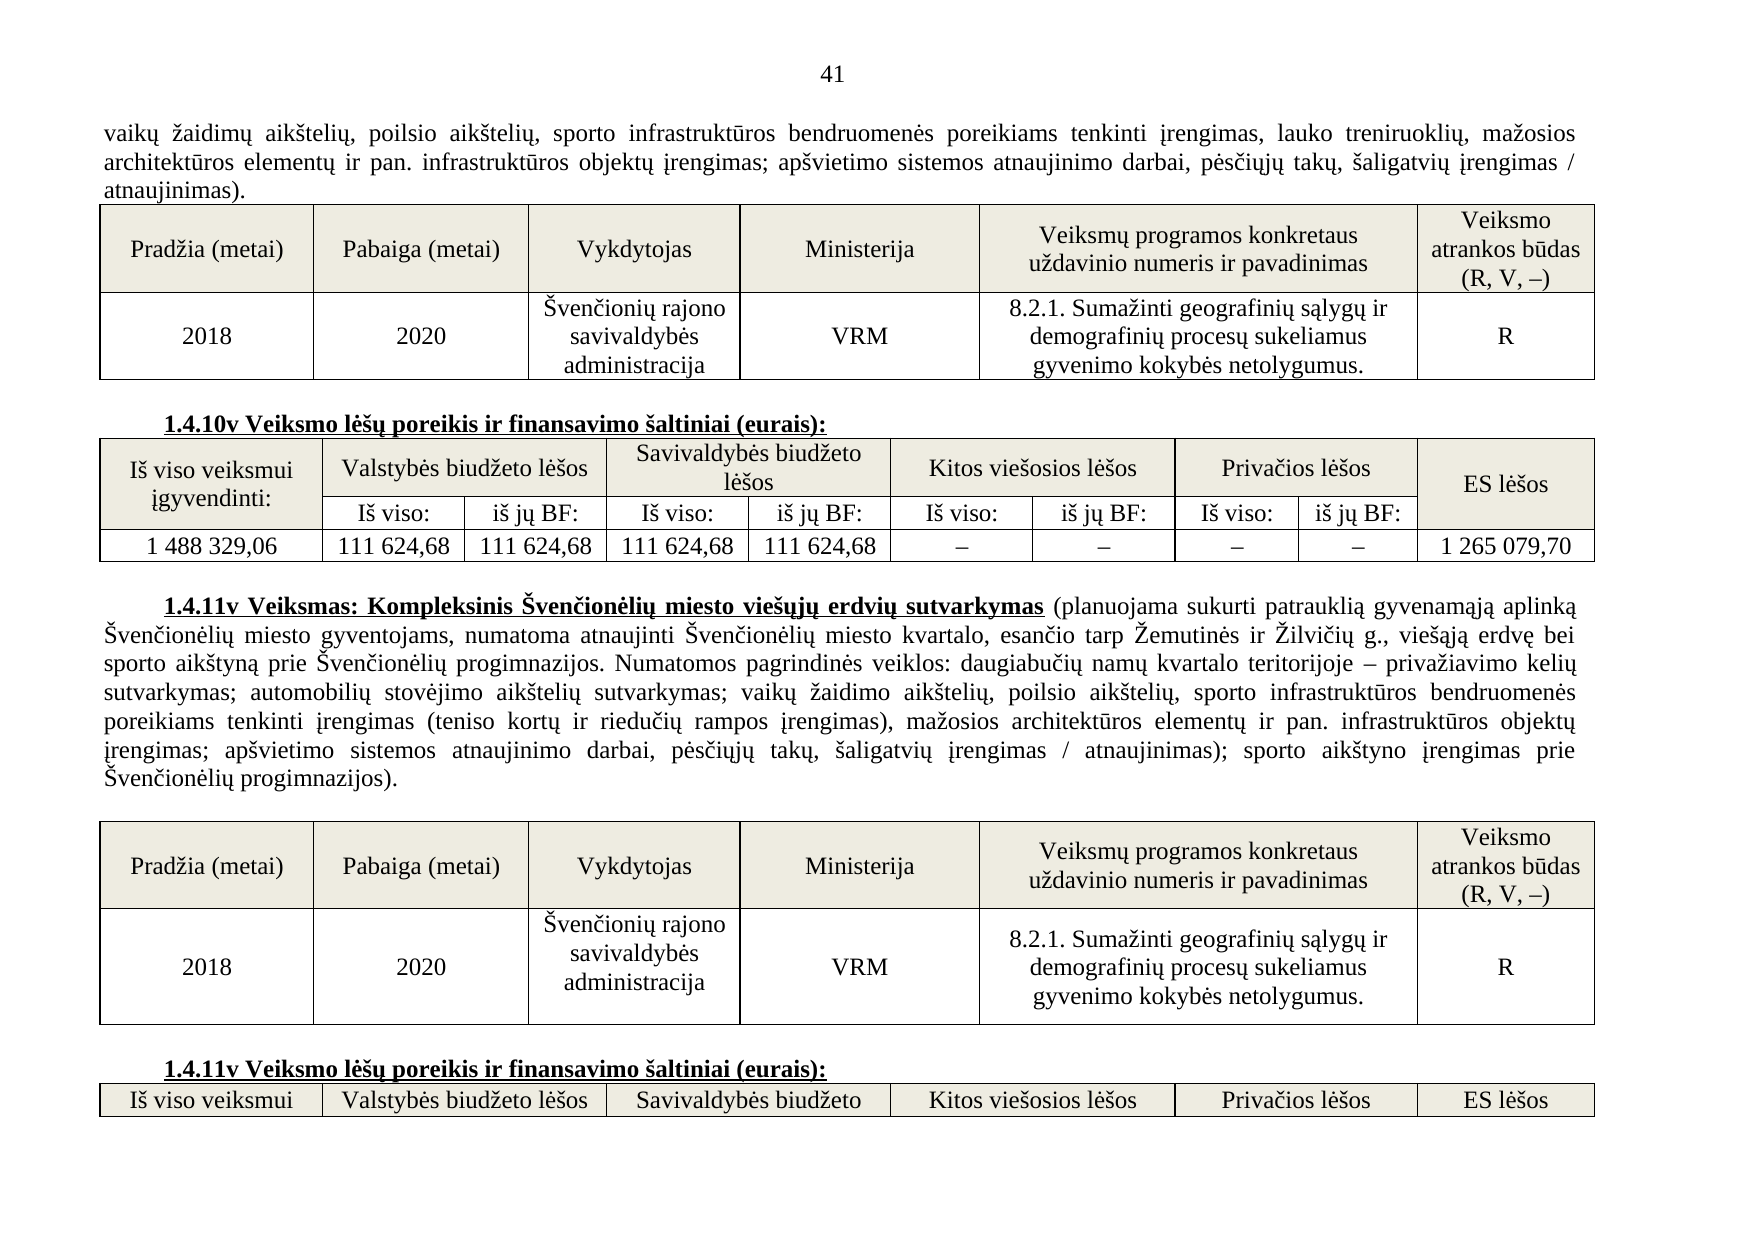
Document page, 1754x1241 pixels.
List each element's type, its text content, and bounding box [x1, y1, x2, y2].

table_cell – [1299, 530, 1417, 561]
table_header Kitos viešosios lėšos [891, 439, 1174, 496]
table_header Ministerija [741, 205, 979, 292]
table_header Kitos viešosios lėšos [891, 1084, 1174, 1116]
table_header Valstybės biudžeto lėšos [323, 1084, 606, 1116]
table_cell 111 624,68 [465, 530, 606, 561]
table_cell iš jų BF: [465, 497, 606, 529]
table_cell Iš viso: [891, 497, 1032, 529]
table_header ES lėšos [1418, 439, 1594, 529]
table_cell iš jų BF: [1033, 497, 1174, 529]
table_cell 111 624,68 [749, 530, 890, 561]
table_cell 1 488 329,06 [101, 530, 322, 561]
table_cell Iš viso: [1176, 497, 1298, 529]
table_header Savivaldybės biudžeto [607, 1084, 890, 1116]
table_cell iš jų BF: [1299, 497, 1417, 529]
text 1.4.11v Veiksmas: Kompleksinis Švenčionėlių miesto viešųjų erdvių sutvarkymas (planuojama sukurti patrauklią gyvenamąją aplinką Švenčionėlių miesto gyventojams, numatoma atnaujinti Švenčionėlių miesto kvartalo, esančio tarp Žemutinės ir Žilvičių g., viešąją erdvę bei sporto aikštyną prie Švenčionėlių progimnazijos. Numatomos pagrindinės veiklos: daugiabučių namų kvartalo teritorijoje – privažiavimo kelių sutvarkymas; automobilių stovėjimo aikštelių sutvarkymas; vaikų žaidimo aikštelių, poilsio aikštelių, sporto infrastruktūros bendruomenės poreikiams tenkinti įrengimas (teniso kortų ir riedučių rampos įrengimas), mažosios architektūros elementų ir pan. infrastruktūros objektų įrengimas; apšvietimo sistemos atnaujinimo darbai, pėsčiųjų takų, šaligatvių įrengimas / atnaujinimas); sporto aikštyno įrengimas prie Švenčionėlių progimnazijos). [103, 591, 1577, 792]
table_cell 2020 [314, 293, 528, 379]
table_header Pradžia (metai) [101, 822, 313, 908]
table_header Ministerija [741, 822, 979, 908]
table_cell 2020 [314, 909, 528, 1024]
table_cell iš jų BF: [749, 497, 890, 529]
table_cell VRM [741, 909, 979, 1024]
table_header Veiksmo atrankos būdas (R, V, –) [1418, 822, 1594, 908]
table_cell Švenčionių rajono savivaldybės administracija [529, 909, 739, 1024]
table_cell 2018 [101, 909, 313, 1024]
table_cell Iš viso: [323, 497, 464, 529]
table_header Pradžia (metai) [101, 205, 313, 292]
table_cell R [1418, 909, 1594, 1024]
table_header Pabaiga (metai) [314, 205, 528, 292]
table_header Veiksmų programos konkretaus uždavinio numeris ir pavadinimas [980, 205, 1417, 292]
table_cell 1 265 079,70 [1418, 530, 1594, 561]
table_cell VRM [741, 293, 979, 379]
text 1.4.10v Veiksmo lėšų poreikis ir finansavimo šaltiniai (eurais): [89, 409, 1577, 437]
table_cell 8.2.1. Sumažinti geografinių sąlygų ir demografinių procesų sukeliamus gyvenimo kokybės netolygumus. [980, 293, 1417, 379]
table_header Privačios lėšos [1176, 1084, 1417, 1116]
table_header ES lėšos [1418, 1084, 1594, 1116]
table_cell 111 624,68 [323, 530, 464, 561]
table_cell 2018 [101, 293, 313, 379]
table_cell R [1418, 293, 1594, 379]
table_header Privačios lėšos [1176, 439, 1417, 496]
table_cell – [1033, 530, 1174, 561]
text vaikų žaidimų aikštelių, poilsio aikštelių, sporto infrastruktūros bendruomenės poreikiams tenkinti įrengimas, lauko treniruoklių, mažosios architektūros elementų ir pan. infrastruktūros objektų įrengimas; apšvietimo sistemos atnaujinimo darbai, pėsčiųjų takų, šaligatvių įrengimas / atnaujinimas). [103, 118, 1577, 204]
table_cell – [891, 530, 1032, 561]
table_header Veiksmų programos konkretaus uždavinio numeris ir pavadinimas [980, 822, 1417, 908]
text 1.4.11v Veiksmo lėšų poreikis ir finansavimo šaltiniai (eurais): [89, 1054, 1577, 1083]
table_header Savivaldybės biudžeto lėšos [607, 439, 890, 496]
table_header Vykdytojas [529, 205, 739, 292]
table_header Veiksmo atrankos būdas (R, V, –) [1418, 205, 1594, 292]
table_header Iš viso veiksmui [101, 1084, 322, 1116]
table_cell – [1176, 530, 1298, 561]
table_cell 8.2.1. Sumažinti geografinių sąlygų ir demografinių procesų sukeliamus gyvenimo kokybės netolygumus. [980, 909, 1417, 1024]
table_header Iš viso veiksmui įgyvendinti: [101, 439, 322, 529]
table_header Vykdytojas [529, 822, 739, 908]
table_cell Švenčionių rajono savivaldybės administracija [529, 293, 739, 379]
table_cell 111 624,68 [607, 530, 748, 561]
table_cell Iš viso: [607, 497, 748, 529]
table_header Valstybės biudžeto lėšos [323, 439, 606, 496]
table_header Pabaiga (metai) [314, 822, 528, 908]
